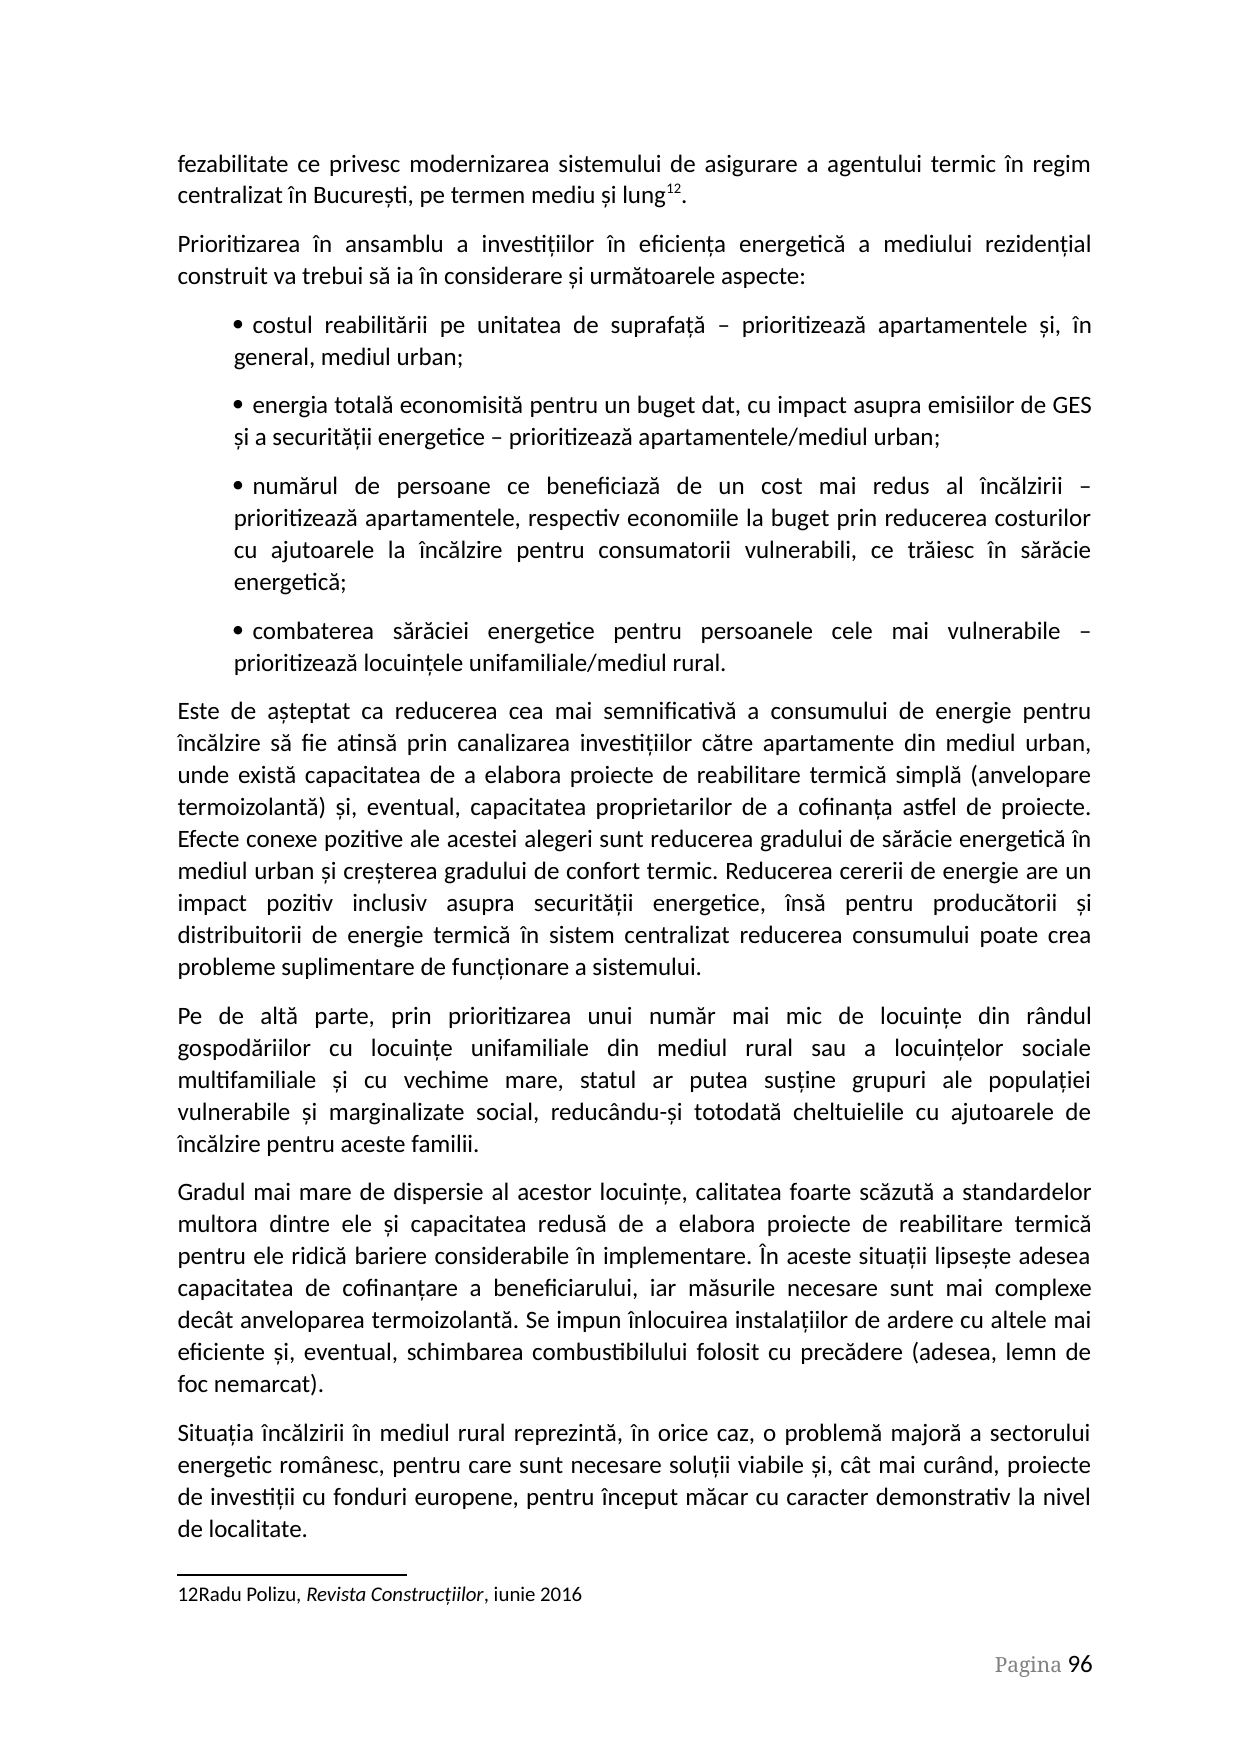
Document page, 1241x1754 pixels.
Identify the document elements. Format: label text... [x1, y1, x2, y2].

text fezabilitate ce privesc modernizarea sistemului de asigurare a agentului termic în regim centralizat în București, pe termen mediu și lung. [177, 148, 1092, 210]
list combaterea sărăciei energetice pentru persoanele cele mai vulnerabile – prioritizează locuințele unifamiliale/mediul rural. [233, 615, 1092, 677]
text Situația încălzirii în mediul rural reprezintă, în orice caz, o problemă majoră a sectorului energetic românesc, pentru care sunt necesare soluții viabile și, cât mai curând, proiecte de investiții cu fonduri europene, pentru început măcar cu caracter demonstrativ la nivel de localitate. [177, 1417, 1092, 1543]
list numărul de persoane ce beneficiază de un cost mai redus al încălzirii – prioritizează apartamentele, respectiv economiile la buget prin reducerea costurilor cu ajutoarele la încălzire pentru consumatorii vulnerabili, ce trăiesc în sărăcie energetică; [233, 470, 1092, 597]
text Pe de altă parte, prin prioritizarea unui număr mai mic de locuințe din rândul gospodăriilor cu locuințe unifamiliale din mediul rural sau a locuințelor sociale multifamiliale și cu vechime mare, statul ar putea susține grupuri ale populației vulnerabile și marginalizate social, reducându-și totodată cheltuielile cu ajutoarele de încălzire pentru aceste familii. [177, 1000, 1092, 1158]
text Prioritizarea în ansamblu a investițiilor în eficiența energetică a mediului rezidențial construit va trebui să ia în considerare și următoarele aspecte: [177, 228, 1092, 291]
list energia totală economisită pentru un buget dat, cu impact asupra emisiilor de GES și a securității energetice – prioritizează apartamentele/mediul urban; [233, 389, 1092, 452]
list costul reabilitării pe unitatea de suprafață – prioritizează apartamentele și, în general, mediul urban; [233, 309, 1092, 371]
text Radu Polizu, Revista Construcțiilor, iunie 2016 [177, 1581, 1092, 1606]
text Este de așteptat ca reducerea cea mai semnificativă a consumului de energie pentru încălzire să fie atinsă prin canalizarea investițiilor către apartamente din mediul urban, unde există capacitatea de a elabora proiecte de reabilitare termică simplă (anvelopare termoizolantă) și, eventual, capacitatea proprietarilor de a cofinanța astfel de proiecte. Efecte conexe pozitive ale acestei alegeri sunt reducerea gradului de sărăcie energetică în mediul urban și creșterea gradului de confort termic. Reducerea cererii de energie are un impact pozitiv inclusiv asupra securității energetice, însă pentru producătorii și distribuitorii de energie termică în sistem centralizat reducerea consumului poate crea probleme suplimentare de funcționare a sistemului. [177, 695, 1092, 982]
text Gradul mai mare de dispersie al acestor locuințe, calitatea foarte scăzută a standardelor multora dintre ele și capacitatea redusă de a elabora proiecte de reabilitare termică pentru ele ridică bariere considerabile în implementare. În aceste situații lipsește adesea capacitatea de cofinanțare a beneficiarului, iar măsurile necesare sunt mai complexe decât anveloparea termoizolantă. Se impun înlocuirea instalațiilor de ardere cu altele mai eficiente și, eventual, schimbarea combustibilului folosit cu precădere (adesea, lemn de foc nemarcat). [177, 1176, 1092, 1399]
